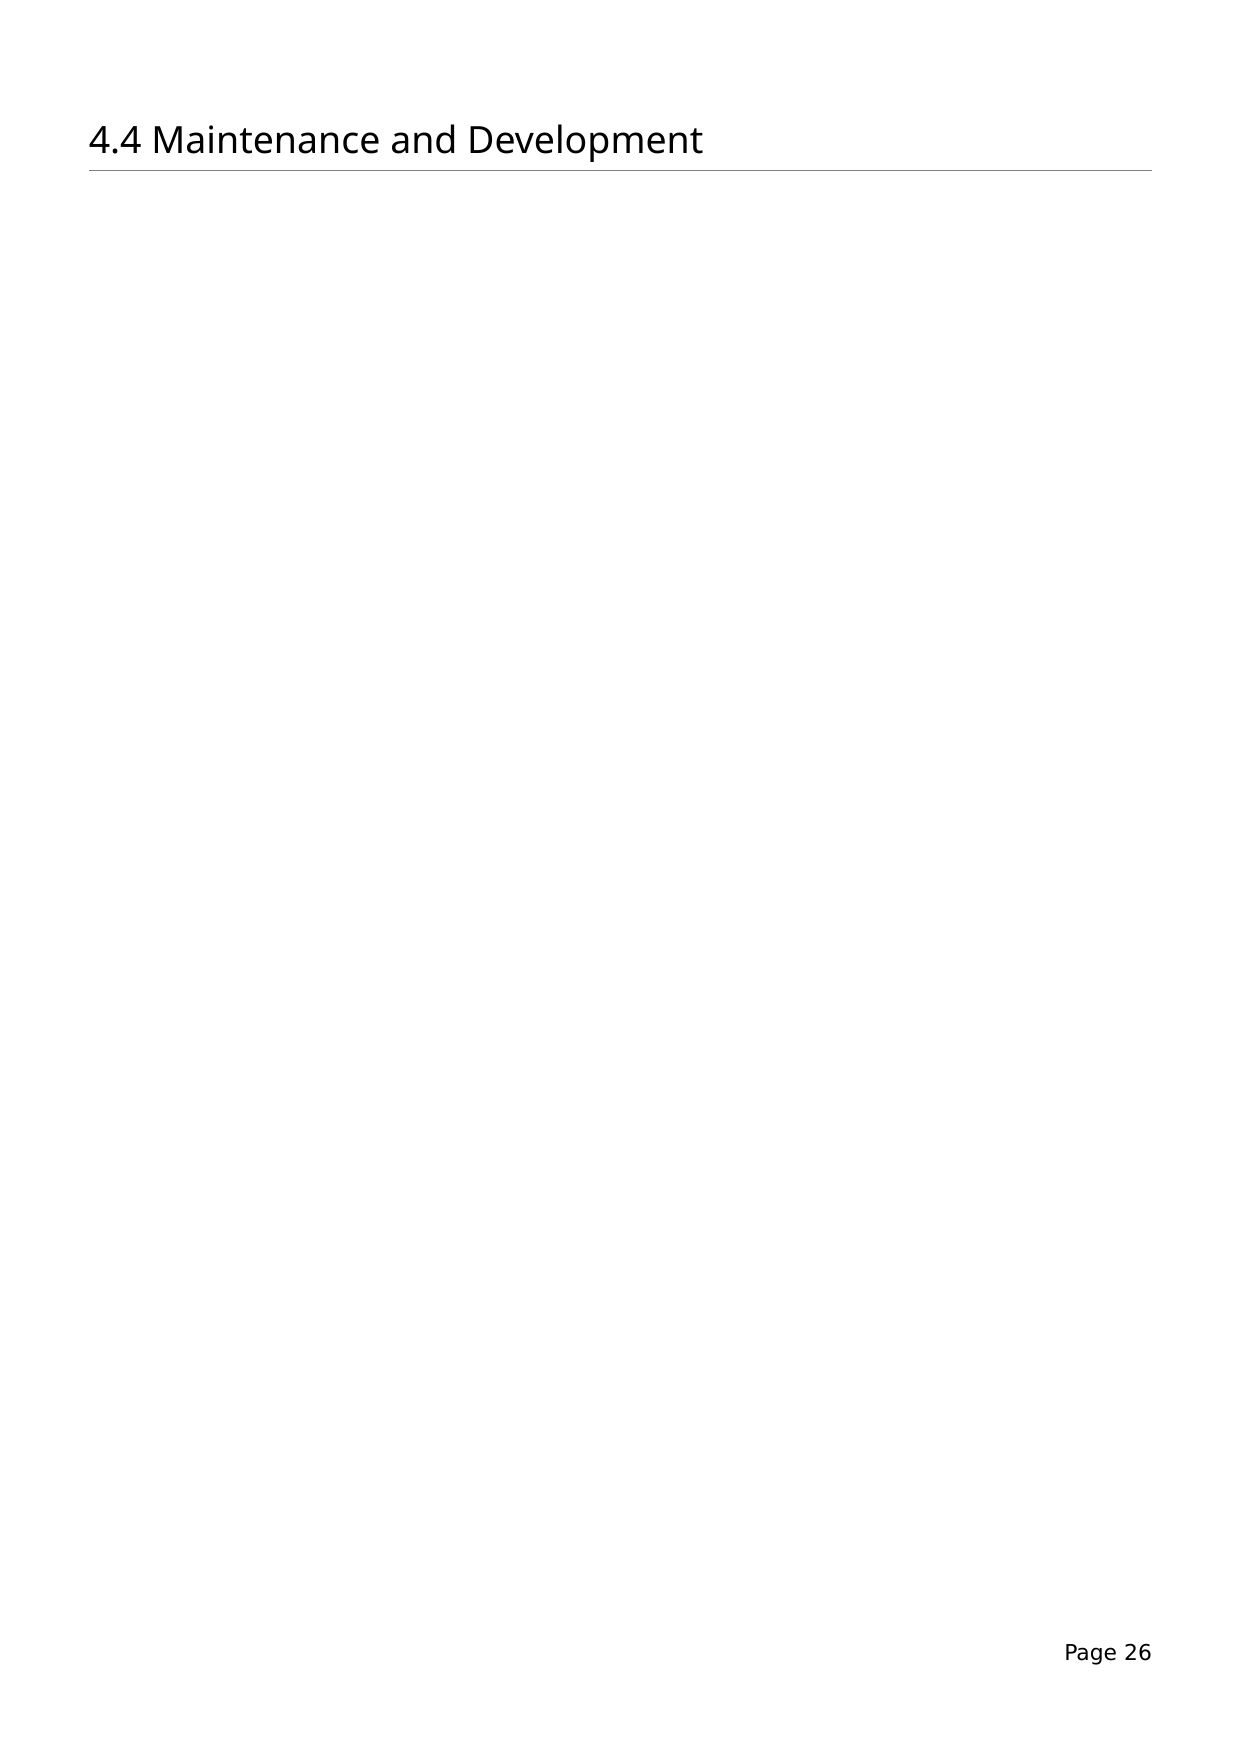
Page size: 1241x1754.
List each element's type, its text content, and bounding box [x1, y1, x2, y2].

subtitle 4.4 Maintenance and Development [88, 113, 1152, 171]
